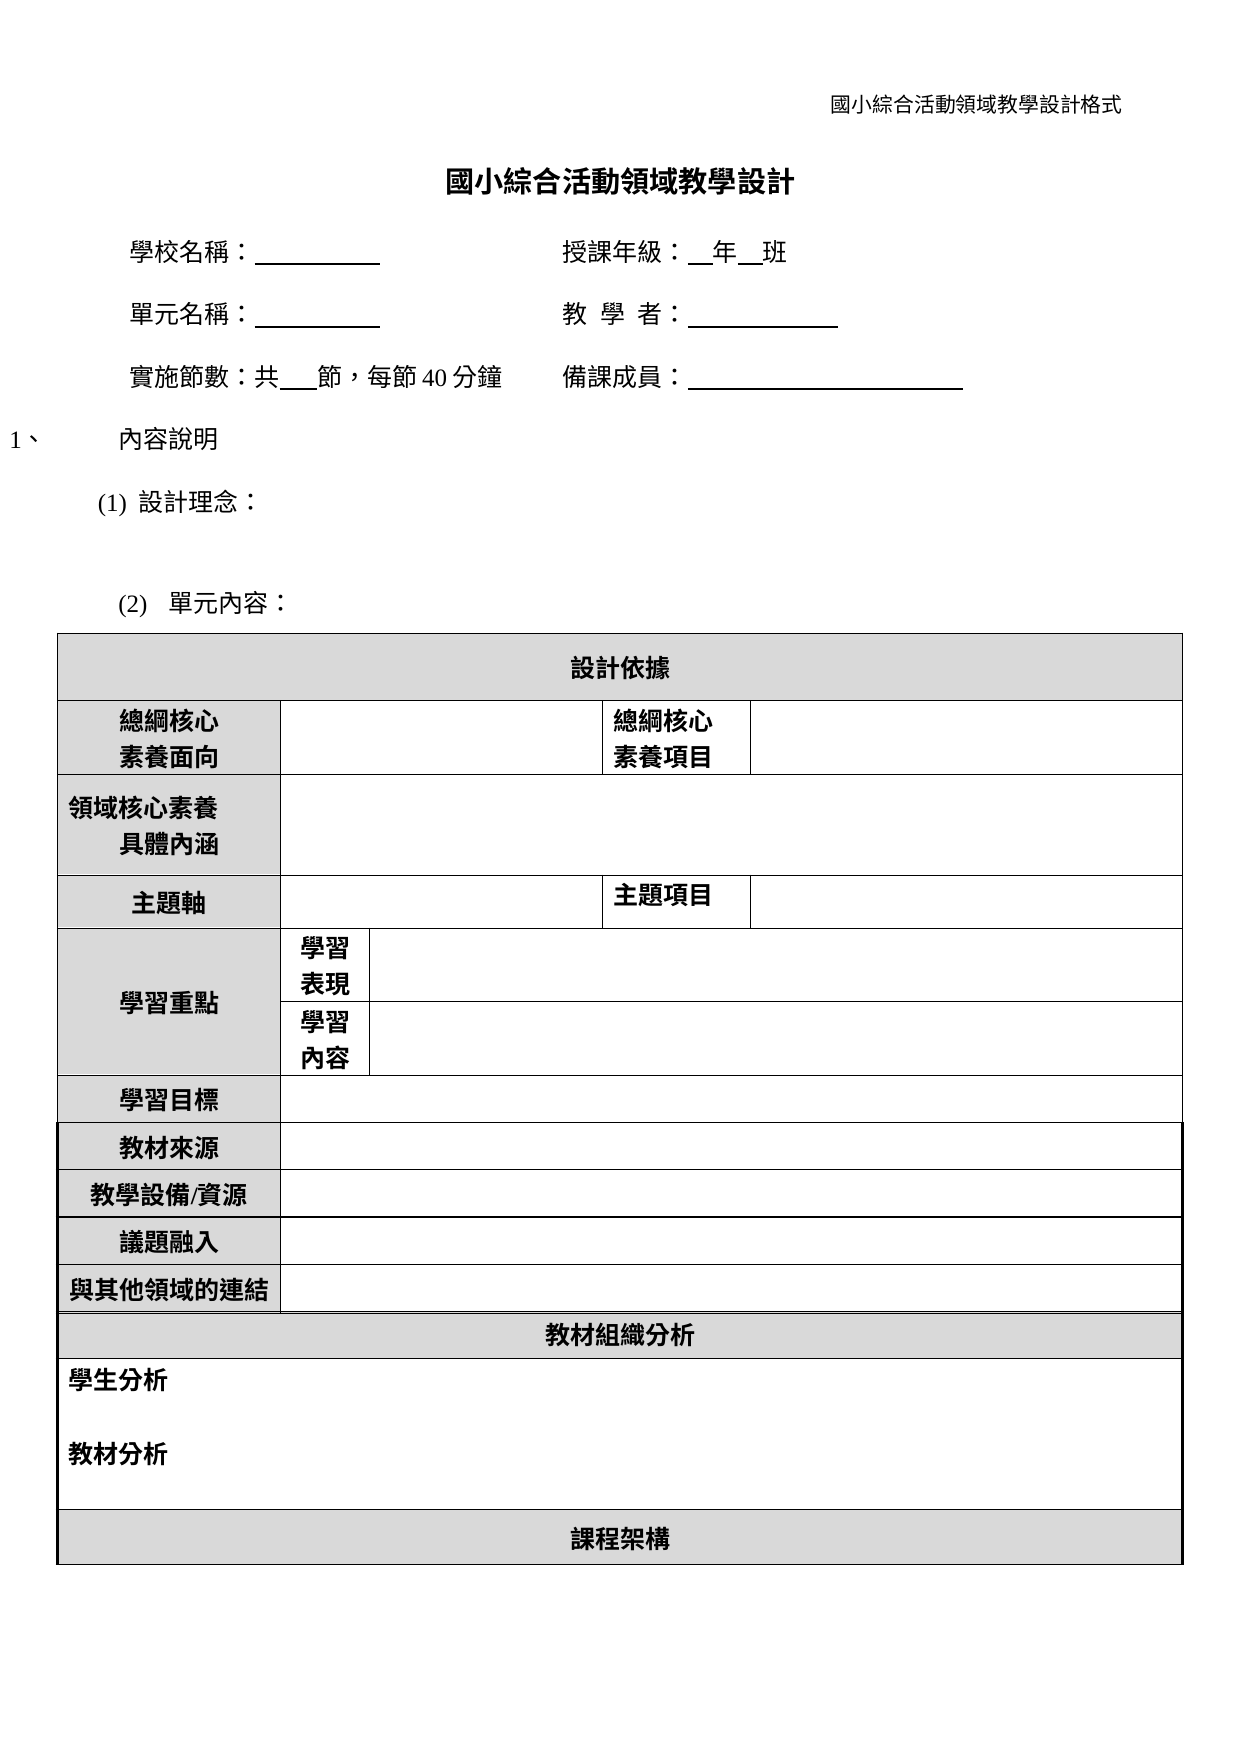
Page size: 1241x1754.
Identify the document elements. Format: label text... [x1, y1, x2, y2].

table_cell [281, 701, 602, 774]
table_cell 教材來源 [59, 1123, 280, 1169]
table_cell [751, 876, 1182, 927]
table_cell [281, 1123, 1181, 1169]
table_cell 課程架構 [59, 1510, 1181, 1564]
list 內容說明 [9, 396, 1122, 459]
table_cell [281, 876, 602, 927]
table_cell [370, 929, 1182, 1001]
text 國小綜合活動領域教學設計 [118, 158, 1122, 201]
table_cell [281, 1076, 1182, 1122]
table_header 設計依據 [58, 634, 1182, 700]
table_cell 教材組織分析 [59, 1314, 1181, 1358]
table_header 學校名稱： 單元名稱： 實施節數：共 節，每節40分鐘 [118, 209, 551, 396]
table_cell 議題融入 [59, 1218, 280, 1264]
table_cell 學習重點 [58, 929, 280, 1074]
table_cell [281, 1170, 1181, 1216]
table_cell [370, 1002, 1182, 1074]
table_cell 領域核心素養 具體內涵 [58, 775, 280, 874]
table_cell 總綱核心 素養面向 [58, 701, 280, 774]
table_cell 學生分析 教材分析 [59, 1359, 1181, 1509]
table_cell 教學設備/資源 [59, 1170, 280, 1216]
list 單元內容： [118, 584, 1116, 620]
table_cell 學習表現 [281, 929, 369, 1001]
table_cell 學習目標 [58, 1076, 280, 1122]
table_cell 總綱核心 素養項目 [603, 701, 750, 774]
table_cell 與其他領域的連結 [59, 1265, 280, 1311]
list 設計理念： [98, 459, 1122, 521]
table_header 授課年級： 年 班 教 學 者： 備課成員： [551, 209, 984, 396]
table_cell [281, 775, 1182, 874]
table_cell [281, 1218, 1181, 1264]
table_cell [751, 701, 1182, 774]
table_cell 學習內容 [281, 1002, 369, 1074]
table_cell 主題項目 [603, 876, 750, 927]
table_cell 主題軸 [58, 876, 280, 927]
table_cell [281, 1265, 1181, 1311]
